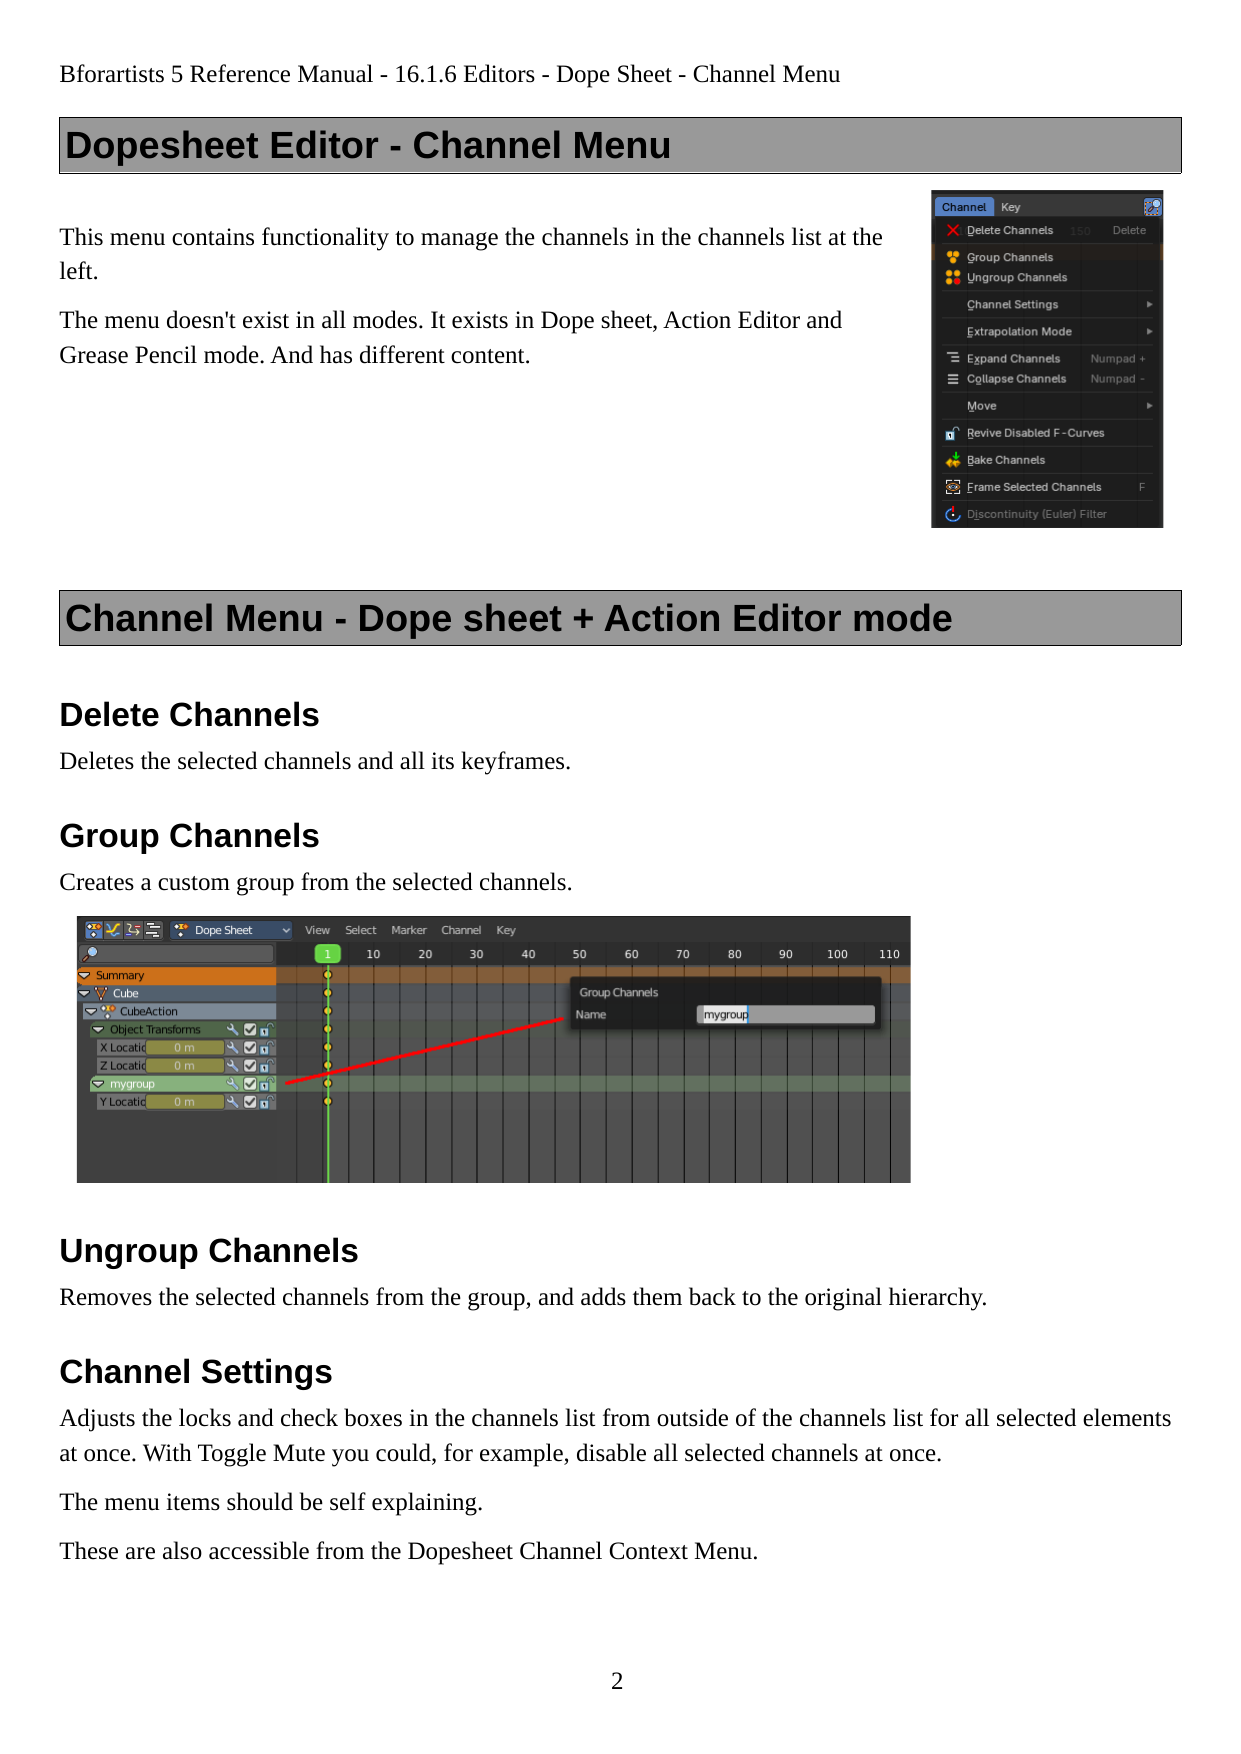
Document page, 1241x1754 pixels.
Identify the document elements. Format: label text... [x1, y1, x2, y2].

text These are also accessible from the Dopesheet Channel Context Menu. [59, 1536, 1181, 1565]
text This menu contains functionality to manage the channels in the channels list at the left. [59, 222, 931, 285]
text Creates a custom group from the selected channels. [59, 867, 1181, 896]
picture [931, 190, 1164, 528]
text The menu items should be self explaining. [59, 1487, 1181, 1516]
text The menu doesn't exist in all modes. It exists in Dope sheet, Action Editor and Grease Pencil mode. And has different content. [59, 305, 931, 368]
text Removes the selected channels from the group, and adds them back to the original hierarchy. [59, 1282, 1181, 1311]
subtitle Delete Channels [59, 695, 1181, 733]
table_header Channel Menu - Dope sheet + Action Editor mode [60, 591, 1181, 645]
text Deletes the selected channels and all its keyframes. [59, 746, 1181, 775]
picture [76, 916, 911, 1183]
subtitle Group Channels [59, 816, 1181, 854]
subtitle Channel Settings [59, 1352, 1181, 1391]
table_header Dopesheet Editor - Channel Menu [60, 118, 1181, 172]
subtitle Ungroup Channels [59, 1231, 1181, 1270]
text Adjusts the locks and check boxes in the channels list from outside of the channels list for all selected elements at once. With Toggle Mute you could, for example, disable all selected channels at once. [59, 1403, 1181, 1467]
